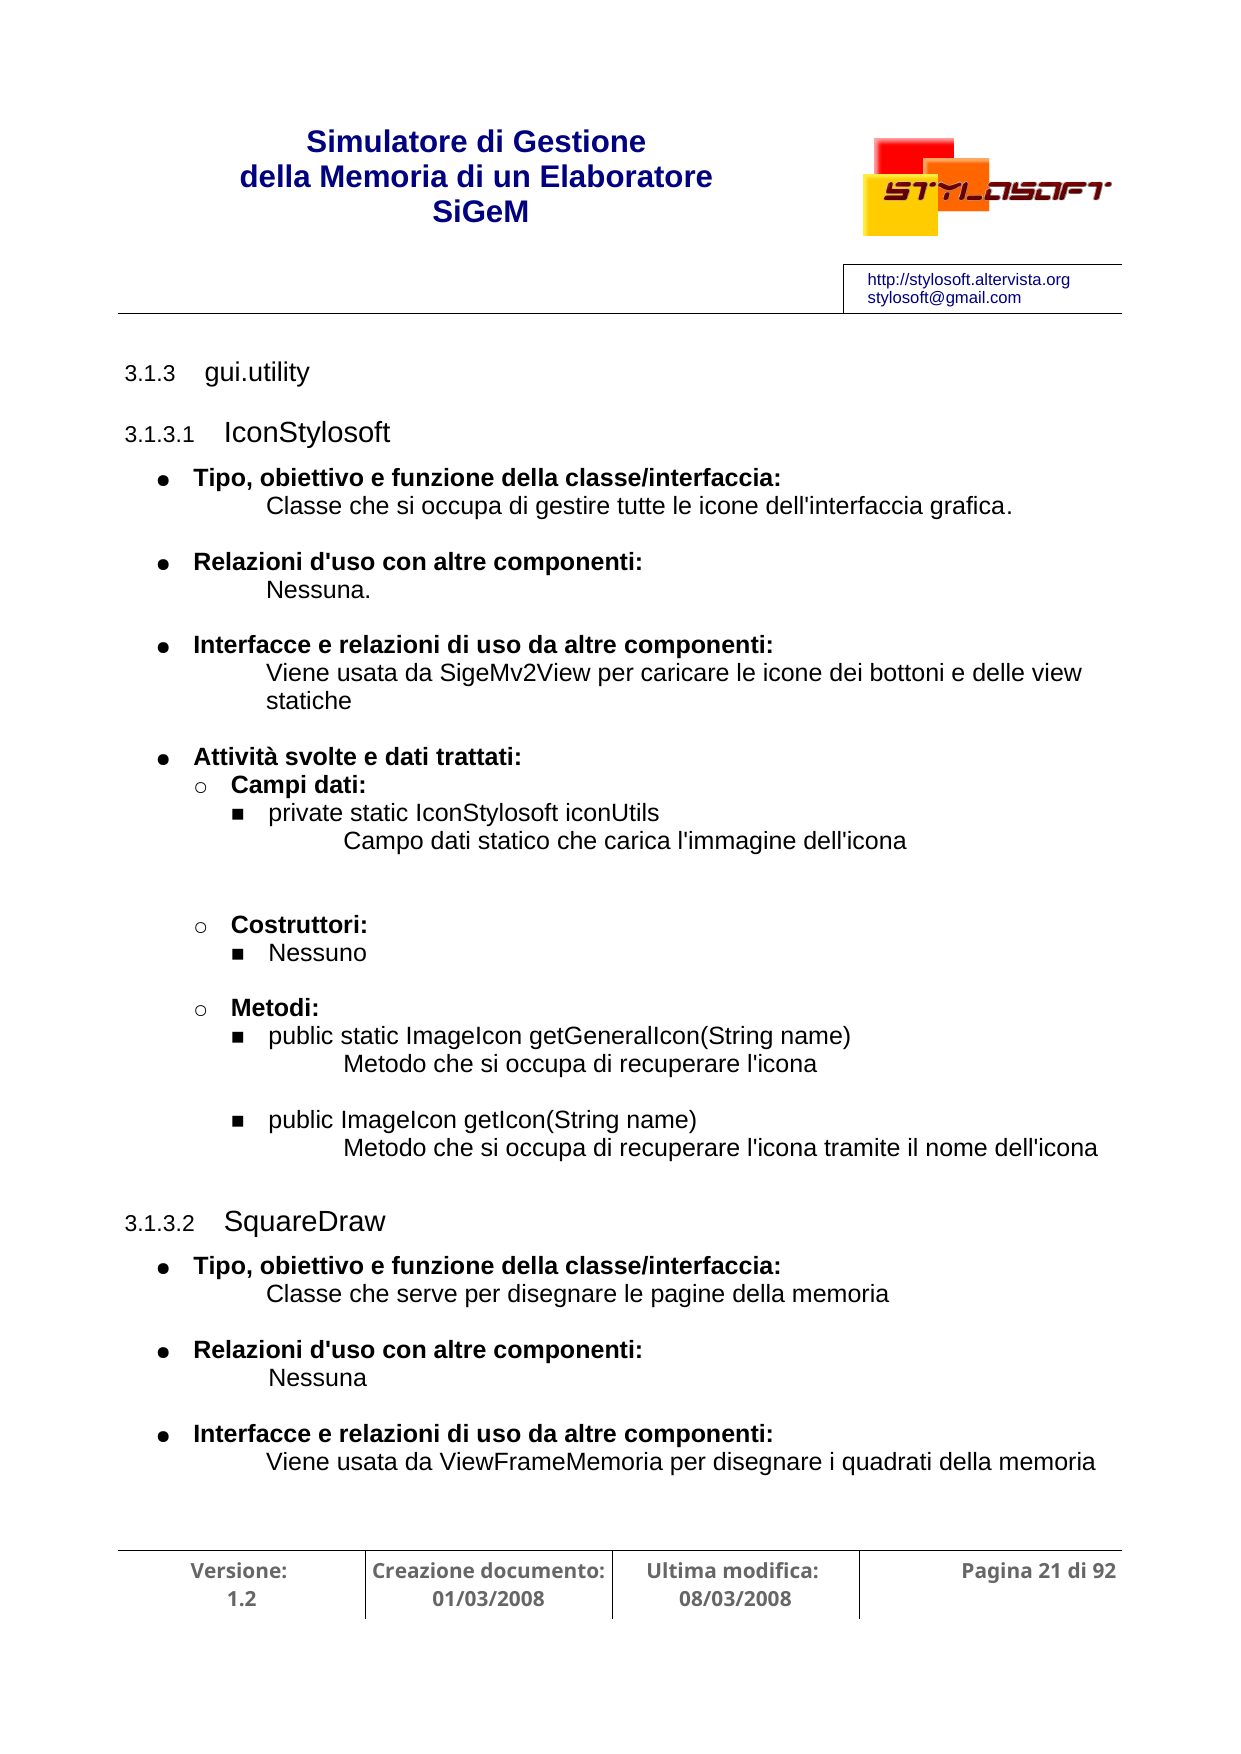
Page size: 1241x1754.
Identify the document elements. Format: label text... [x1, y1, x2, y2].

subtitle SquareDraw [118, 1204, 1122, 1237]
subtitle gui.utility [118, 357, 1122, 387]
list Viene usata da ViewFrameMemoria per disegnare i quadrati della memoria [156, 1447, 1122, 1475]
list Viene usata da SigeMv2View per caricare le icone dei bottoni e delle view statiche [156, 659, 1122, 715]
list Metodo che si occupa di recuperare l'icona tramite il nome dell'icona [306, 1134, 1122, 1162]
list Interfacce e relazioni di uso da altre componenti: [156, 631, 1122, 659]
list Nessuna [231, 1363, 1122, 1391]
subtitle IconStylosoft [118, 416, 1122, 449]
list Nessuna. [156, 576, 1122, 603]
list Metodi: [193, 994, 1122, 1022]
list Nessuno [231, 938, 1122, 966]
list Attività svolte e dati trattati: [156, 743, 1122, 771]
list Relazioni d'uso con altre componenti: [156, 548, 1122, 576]
list public ImageIcon getIcon(String name) [231, 1106, 1122, 1134]
list Relazioni d'uso con altre componenti: [156, 1336, 1122, 1363]
list Metodo che si occupa di recuperare l'icona [306, 1050, 1122, 1078]
list public static ImageIcon getGeneralIcon(String name) [231, 1022, 1122, 1050]
list Costruttori: [193, 911, 1122, 938]
list Campi dati: [193, 771, 1122, 799]
picture [848, 123, 1117, 247]
list private static IconStylosoft iconUtils [231, 799, 1122, 827]
list Classe che serve per disegnare le pagine della memoria [156, 1280, 1122, 1308]
list Tipo, obiettivo e funzione della classe/interfaccia: [156, 464, 1122, 492]
list Campo dati statico che carica l'immagine dell'icona [306, 827, 1122, 855]
list Interfacce e relazioni di uso da altre componenti: [156, 1419, 1122, 1447]
list Classe che si occupa di gestire tutte le icone dell'interfaccia grafica. [156, 492, 1122, 520]
list Tipo, obiettivo e funzione della classe/interfaccia: [156, 1252, 1122, 1280]
